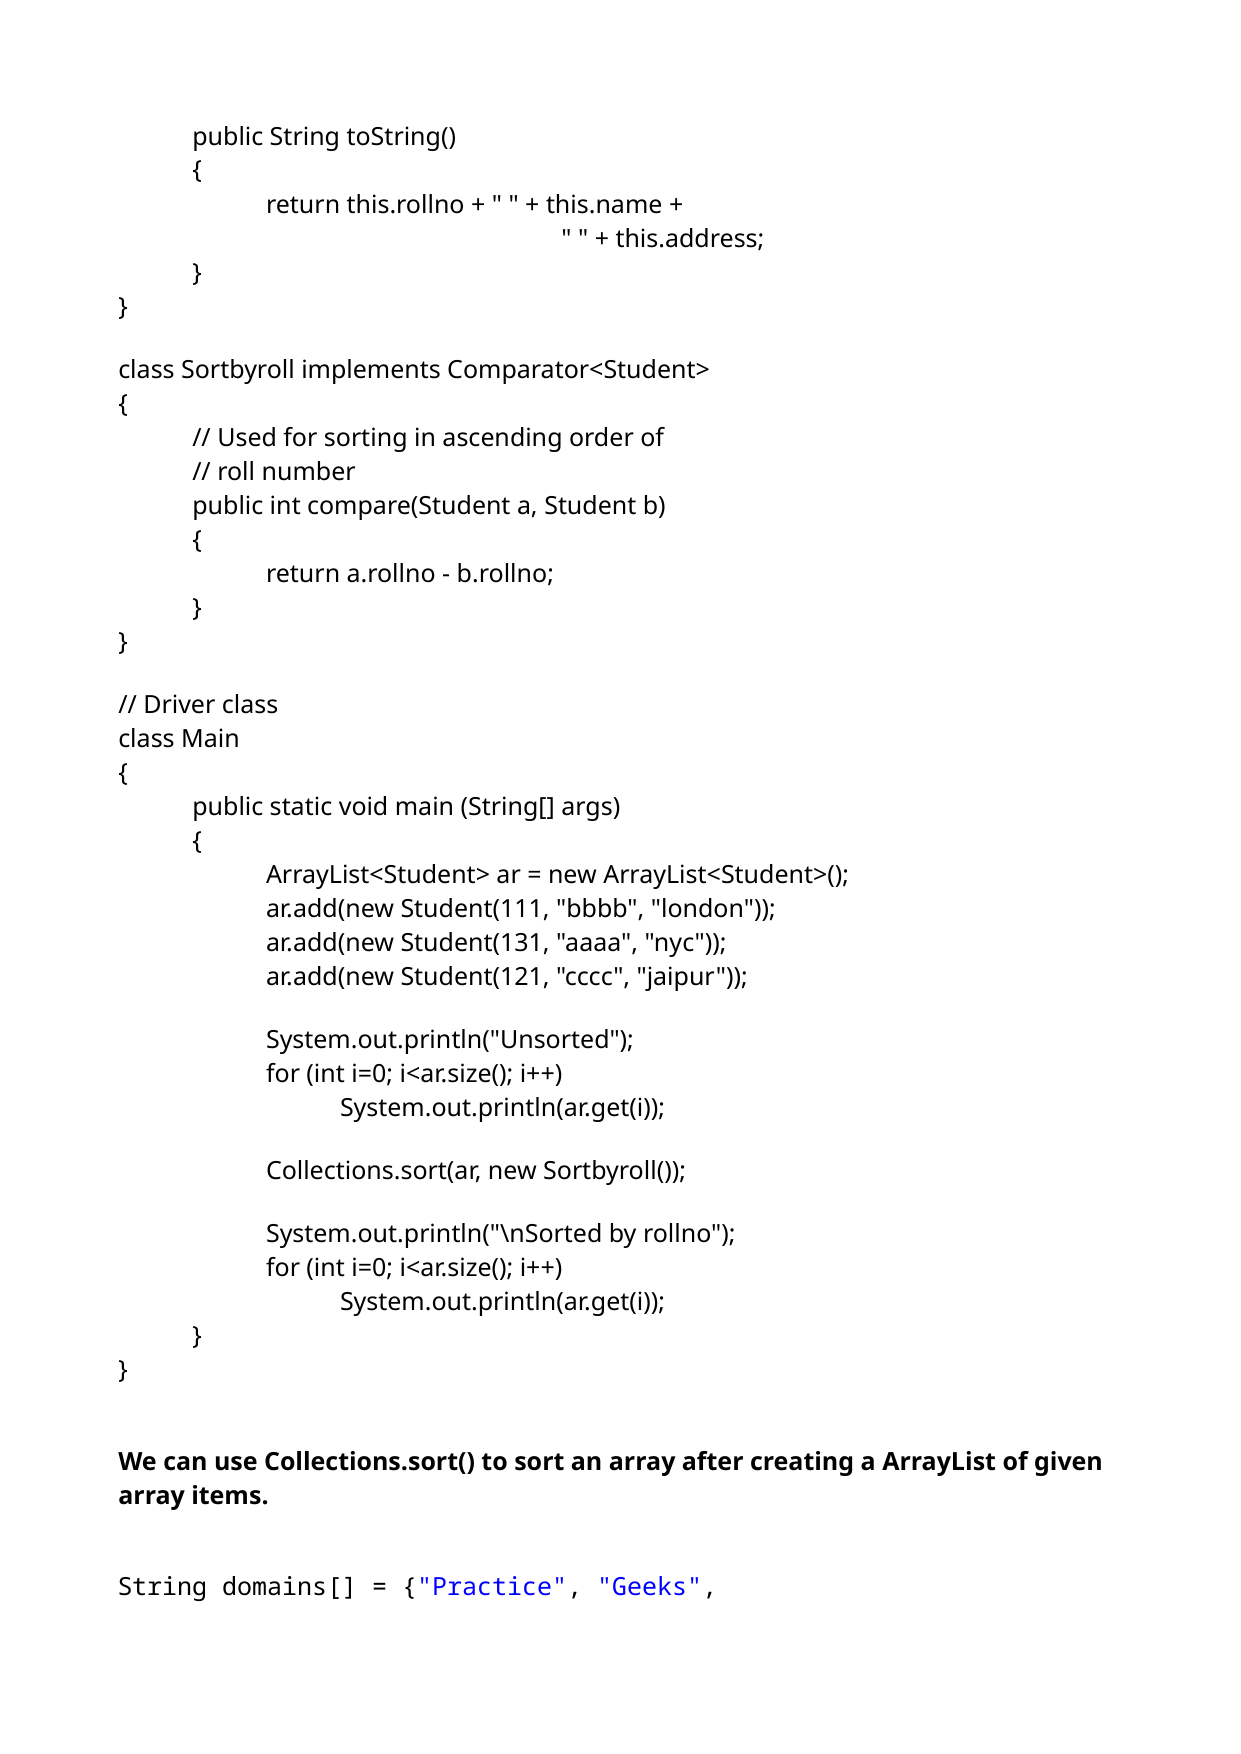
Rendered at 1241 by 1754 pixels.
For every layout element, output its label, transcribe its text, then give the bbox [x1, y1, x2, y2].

text System.out.println("Unsorted"); [118, 1022, 1122, 1056]
text public String toString() [118, 118, 1122, 152]
text Collections.sort(ar, new Sortbyroll()); [118, 1153, 1122, 1187]
text } [118, 254, 1122, 288]
text " " + this.address; [118, 220, 1122, 254]
text System.out.println(ar.get(i)); [118, 1284, 1122, 1318]
text ar.add(new Student(131, "aaaa", "nyc")); [118, 925, 1122, 959]
text } [118, 1352, 1122, 1386]
text for (int i=0; i<ar.size(); i++) [118, 1056, 1122, 1090]
text We can use Collections.sort() to sort an array after creating a ArrayList of given array items. [118, 1443, 1122, 1512]
text class Sortbyroll implements Comparator<Student> [118, 351, 1122, 385]
text ar.add(new Student(111, "bbbb", "london")); [118, 891, 1122, 925]
text return this.rollno + " " + this.name + [118, 186, 1122, 220]
text { [118, 152, 1122, 186]
text ar.add(new Student(121, "cccc", "jaipur")); [118, 959, 1122, 993]
text } [118, 590, 1122, 624]
text public static void main (String[] args) [118, 789, 1122, 823]
text return a.rollno - b.rollno; [118, 556, 1122, 590]
text // roll number [118, 453, 1122, 487]
text { [118, 522, 1122, 556]
text } [118, 624, 1122, 658]
text } [118, 288, 1122, 322]
text class Main [118, 721, 1122, 755]
text String domains[] = {"Practice", "Geeks", [118, 1569, 1122, 1603]
text ArrayList<Student> ar = new ArrayList<Student>(); [118, 857, 1122, 891]
text for (int i=0; i<ar.size(); i++) [118, 1250, 1122, 1284]
text // Used for sorting in ascending order of [118, 419, 1122, 453]
text { [118, 823, 1122, 857]
text System.out.println(ar.get(i)); [118, 1090, 1122, 1124]
text public int compare(Student a, Student b) [118, 487, 1122, 522]
text } [118, 1318, 1122, 1352]
text // Driver class [118, 687, 1122, 721]
text { [118, 385, 1122, 419]
text System.out.println("\nSorted by rollno"); [118, 1216, 1122, 1250]
text { [118, 755, 1122, 789]
